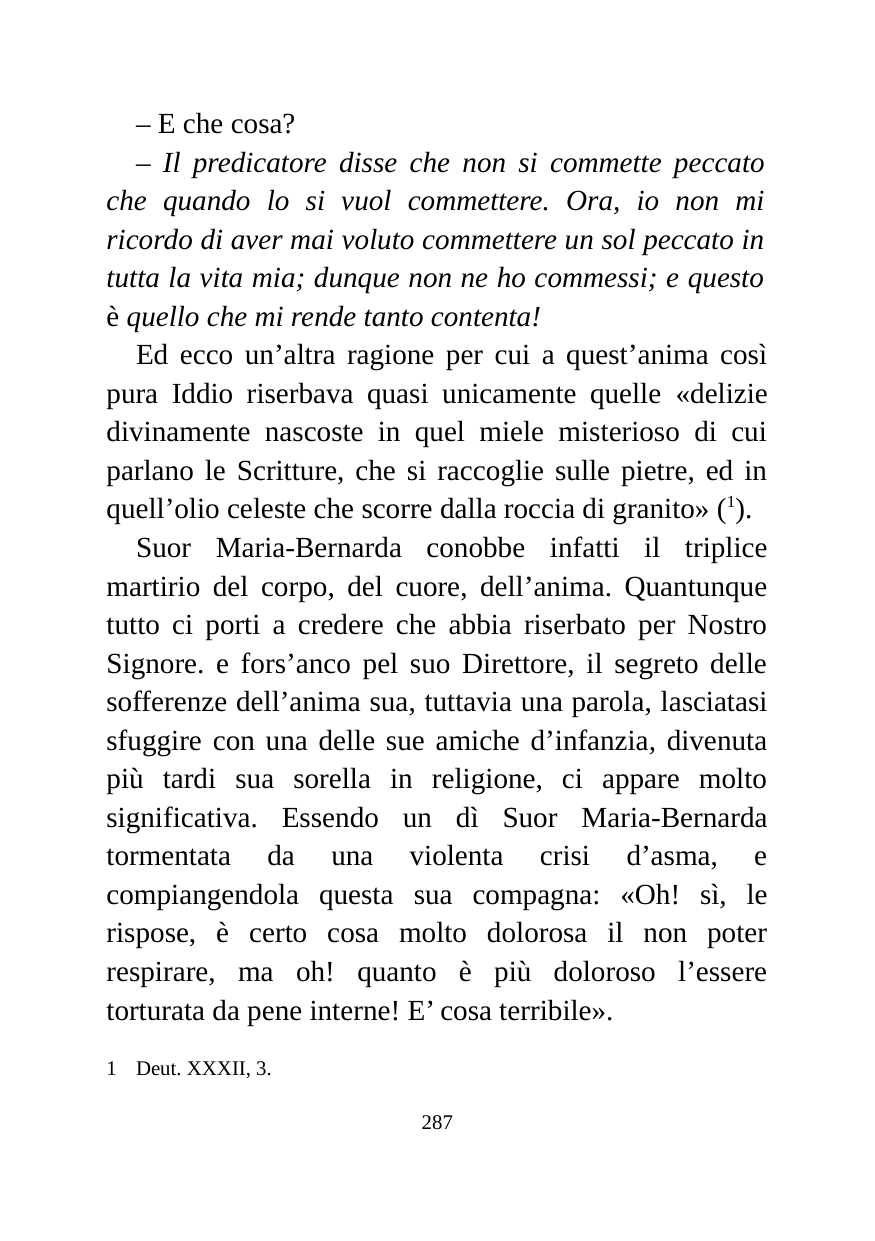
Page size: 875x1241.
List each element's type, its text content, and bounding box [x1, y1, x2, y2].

text Deut. XXXII, 3. [106, 1056, 768, 1080]
text – E che cosa? [106, 106, 768, 140]
text Ed ecco un’altra ragione per cui a quest’anima così pura Iddio riserbava quasi unicamente quelle «delizie divinamente nascoste in quel miele misterioso di cui parlano le Scritture, che si raccoglie sulle pietre, ed in quell’olio celeste che scorre dalla roccia di granito» (). [106, 337, 768, 525]
text Suor Maria-Bernarda conobbe infatti il triplice martirio del corpo, del cuore, dell’anima. Quantunque tutto ci porti a credere che abbia riserbato per Nostro Signore. e fors’anco pel suo Direttore, il segreto delle sofferenze dell’anima sua, tuttavia una parola, lasciatasi sfuggire con una delle sue amiche d’infanzia, divenuta più tardi sua sorella in religione, ci appare molto significativa. Essendo un dì Suor Maria-Bernarda tormentata da una violenta crisi d’asma, e compiangendola questa sua compagna: «Oh! sì, le rispose, è certo cosa molto dolorosa il non poter respirare, ma oh! quanto è più doloroso l’essere torturata da pene interne! E’ cosa terribile». [106, 530, 768, 1026]
text – Il predicatore disse che non si commette peccato che quando lo si vuol commettere. Ora, io non mi ricordo di aver mai voluto commettere un sol peccato in tutta la vita mia; dunque non ne ho commessi; e questo è quello che mi rende tanto contenta! [106, 145, 768, 332]
